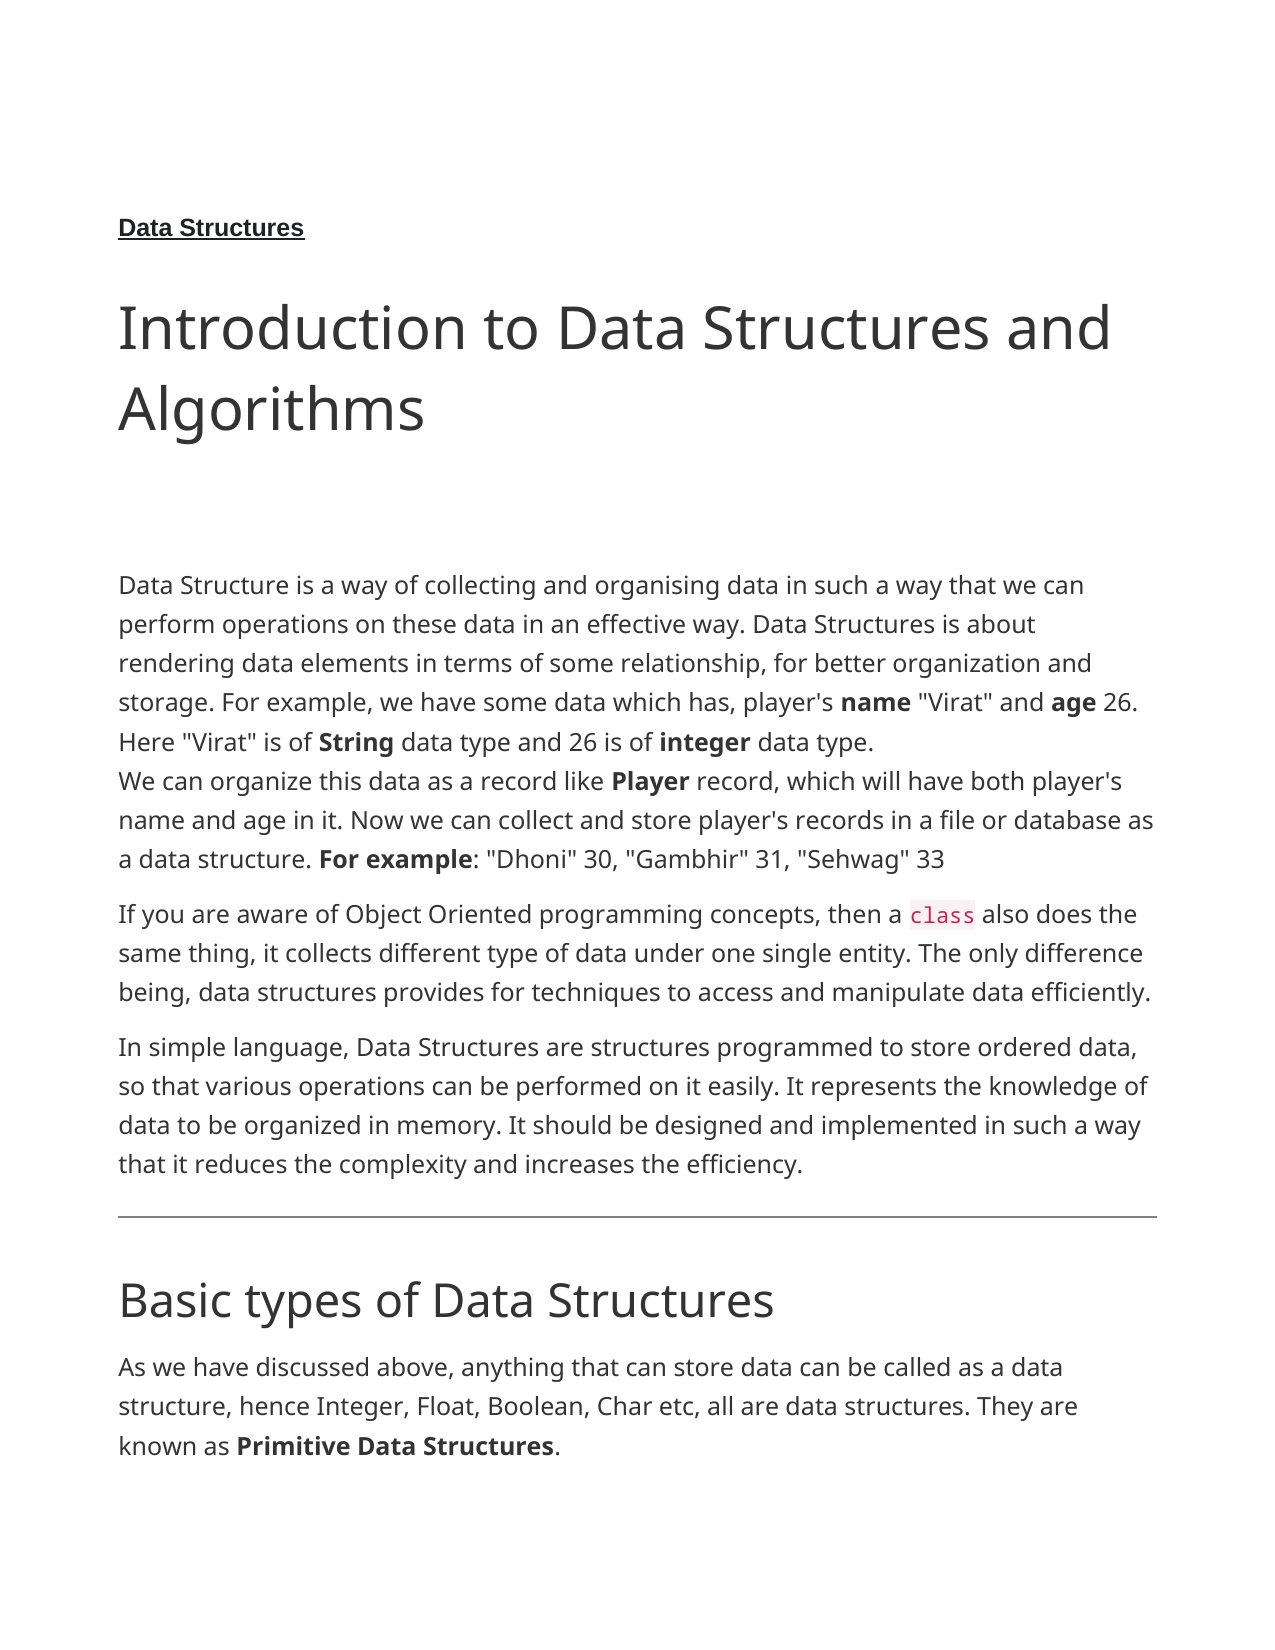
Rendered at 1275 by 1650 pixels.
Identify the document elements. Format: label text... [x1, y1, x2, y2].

text If you are aware of Object Oriented programming concepts, then a class also does the same thing, it collects different type of data under one single entity. The only difference being, data structures provides for techniques to access and manipulate data efficiently. [118, 897, 1157, 1009]
text As we have discussed above, anything that can store data can be called as a data structure, hence Integer, Float, Boolean, Char etc, all are data structures. They are known as Primitive Data Structures. [118, 1350, 1157, 1462]
subtitle Introduction to Data Structures and Algorithms [118, 286, 1157, 448]
subtitle Basic types of Data Structures [118, 1267, 1157, 1331]
text We can organize this data as a record like Player record, which will have both player's name and age in it. Now we can collect and store player's records in a file or database as a data structure. For example: "Dhoni" 30, "Gambhir" 31, "Sehwag" 33 [118, 763, 1157, 876]
text Data Structure is a way of collecting and organising data in such a way that we can perform operations on these data in an effective way. Data Structures is about rendering data elements in terms of some relationship, for better organization and storage. For example, we have some data which has, player's name "Virat" and age 26. Here "Virat" is of String data type and 26 is of integer data type. [118, 568, 1157, 758]
text Data Structures [118, 213, 1157, 242]
text In simple language, Data Structures are structures programmed to store ordered data, so that various operations can be performed on it easily. It represents the knowledge of data to be organized in memory. It should be designed and implemented in such a way that it reduces the complexity and increases the efficiency. [118, 1030, 1157, 1181]
